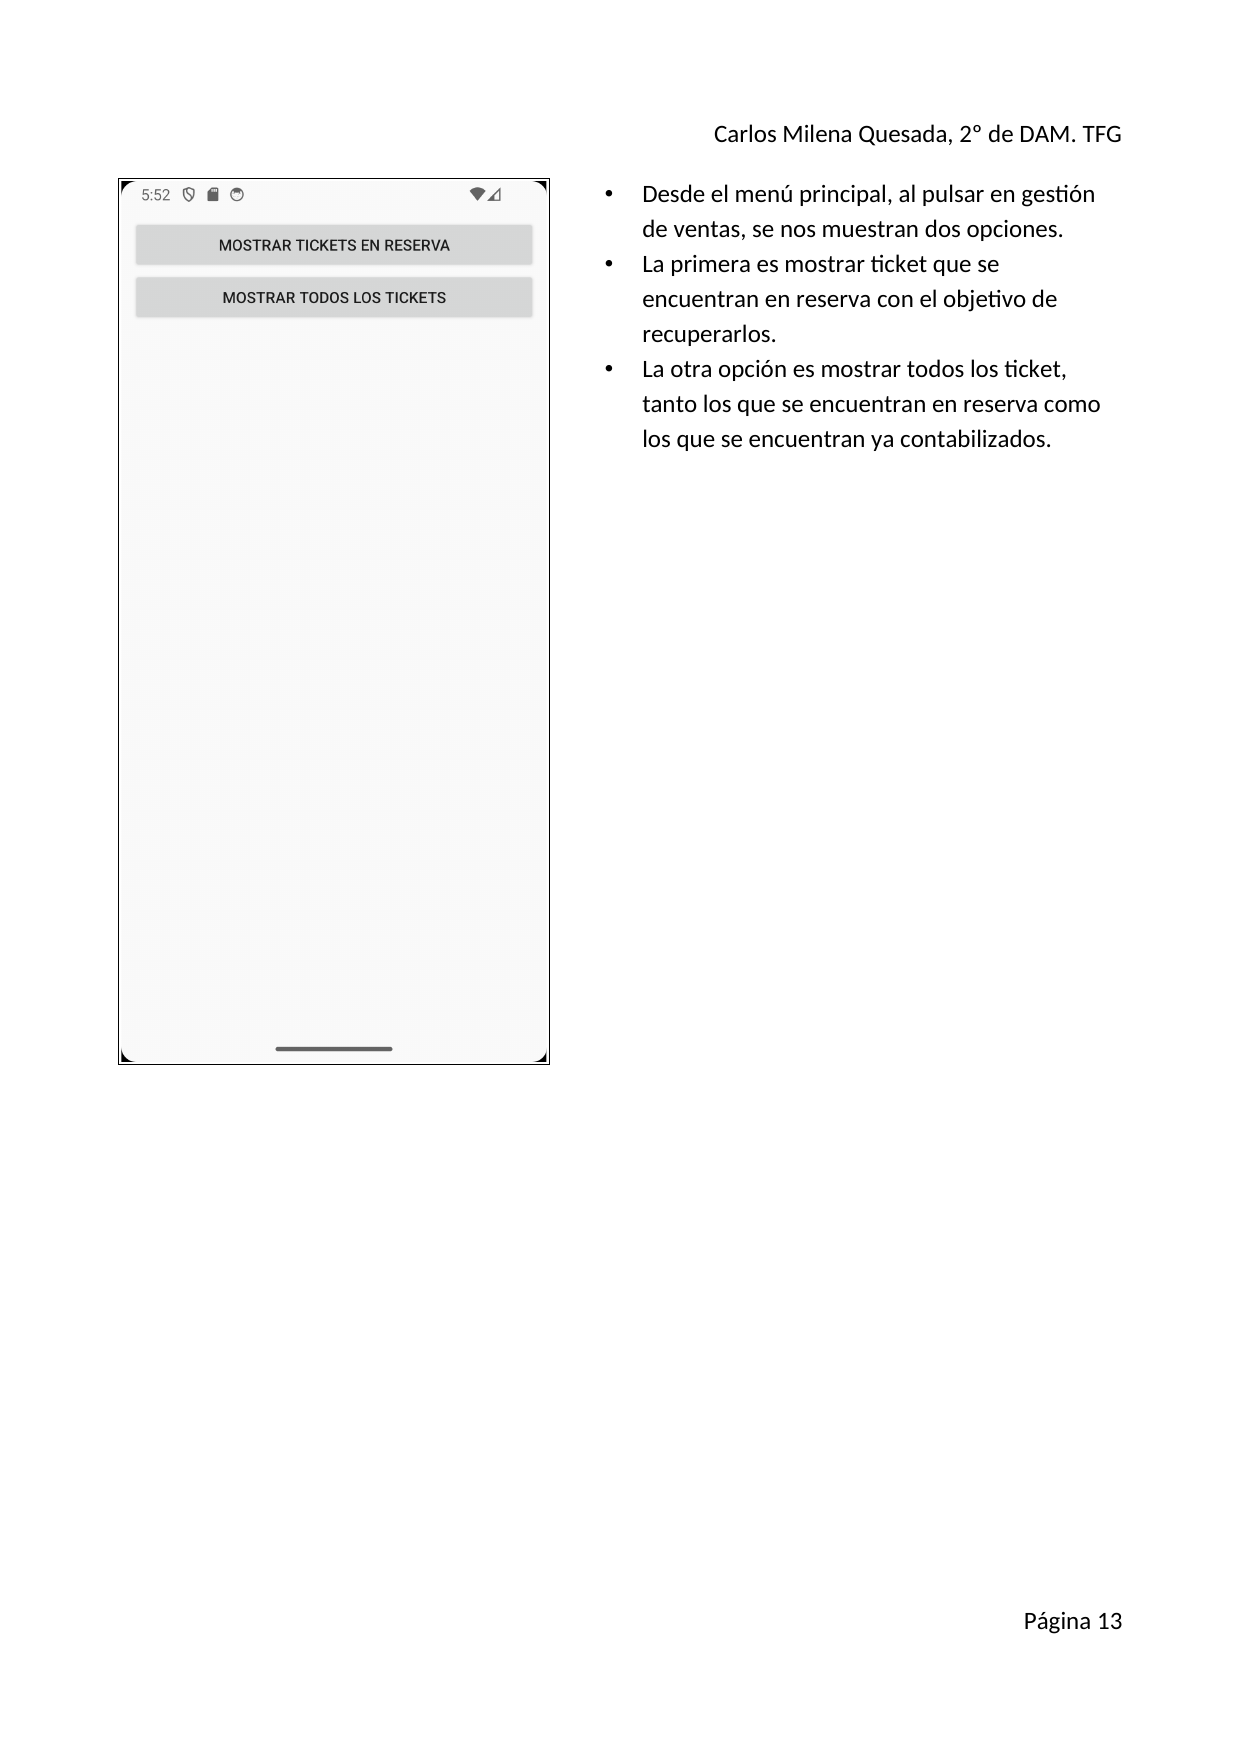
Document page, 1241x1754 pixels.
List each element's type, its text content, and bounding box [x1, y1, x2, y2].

list Desde el menú principal, al pulsar en gestión de ventas, se nos muestran dos opciones. [550, 178, 1122, 244]
list La otra opción es mostrar todos los ticket, tanto los que se encuentran en reserva como los que se encuentran ya contabilizados. [550, 353, 1122, 454]
list La primera es mostrar ticket que se encuentran en reserva con el objetivo de recuperarlos. [550, 248, 1122, 349]
